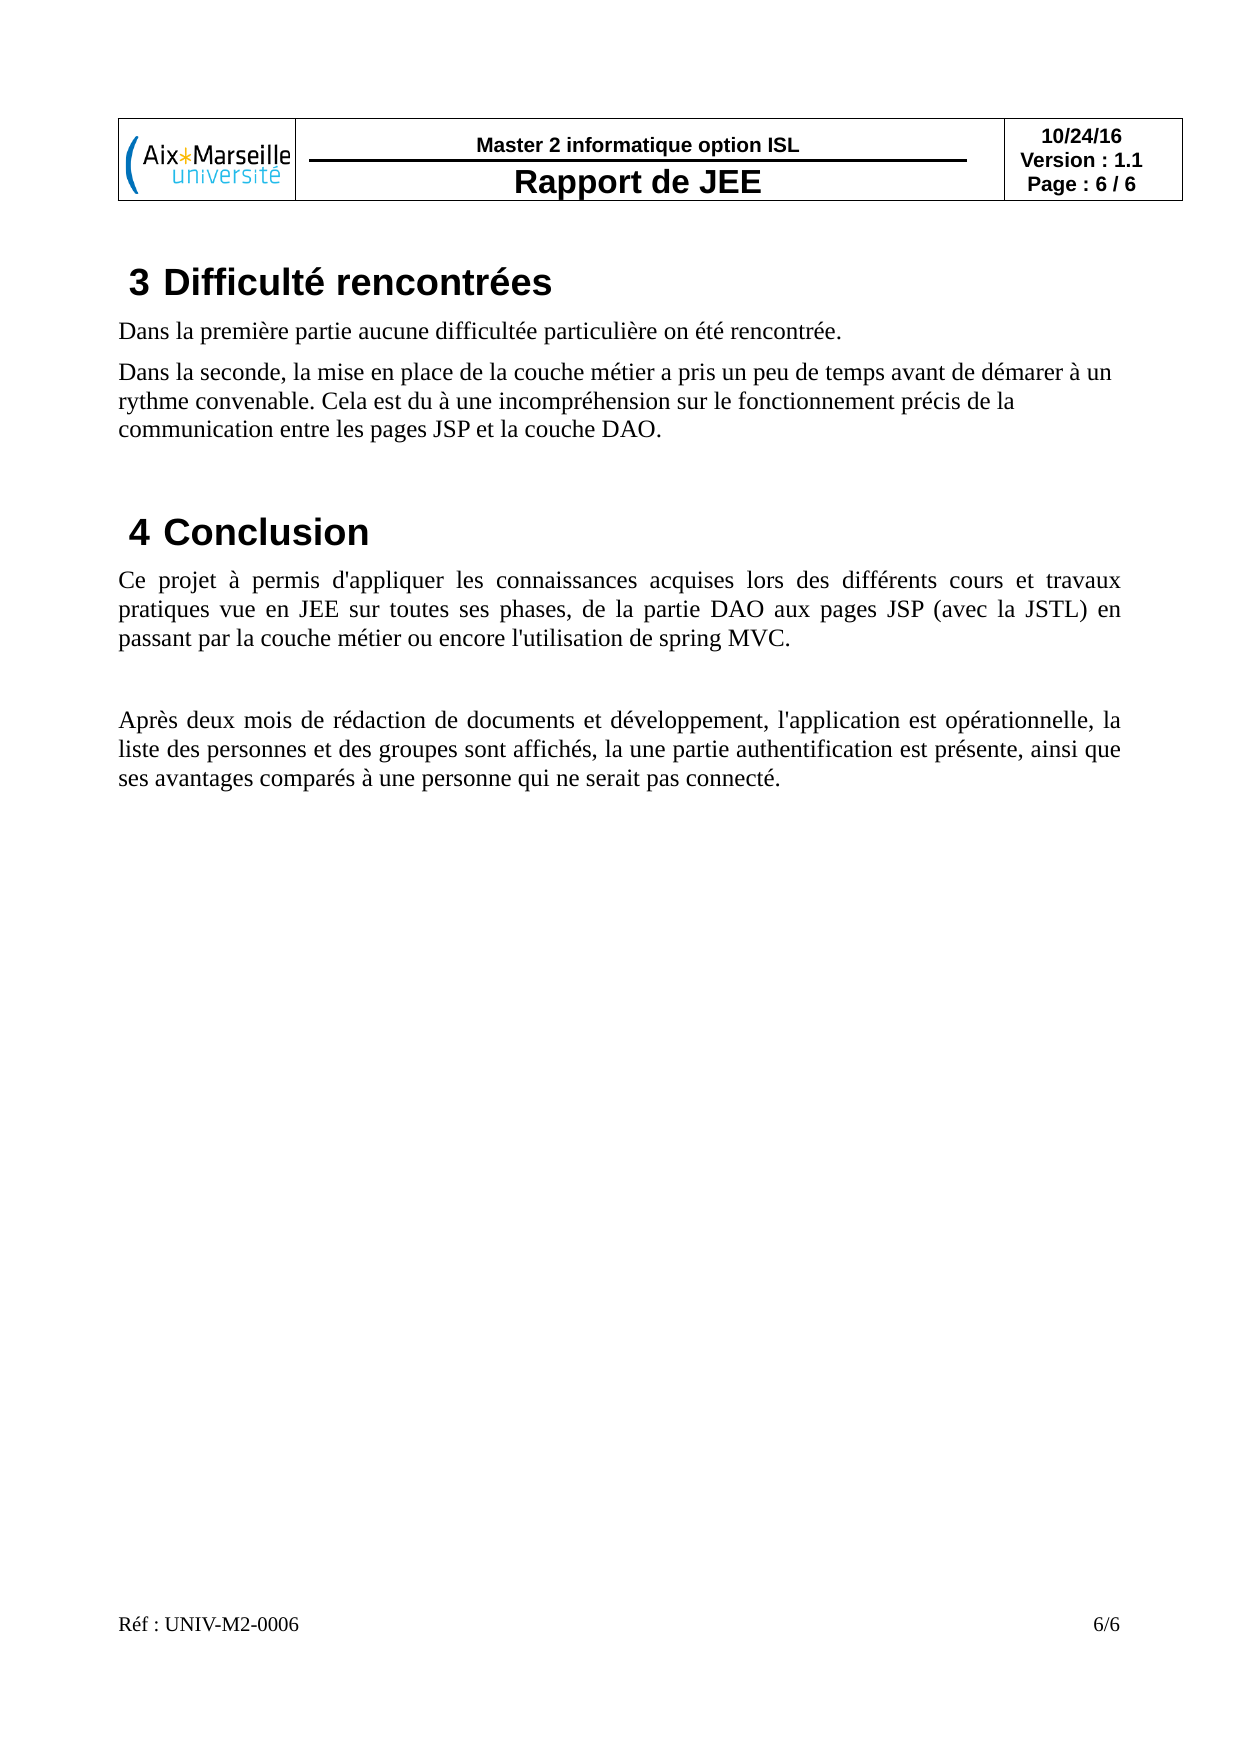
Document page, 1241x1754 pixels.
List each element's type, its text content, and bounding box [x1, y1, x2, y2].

text Ce projet à permis d'appliquer les connaissances acquises lors des différents cours et travaux pratiques vue en JEE sur toutes ses phases, de la partie DAO aux pages JSP (avec la JSTL) en passant par la couche métier ou encore l'utilisation de spring MVC. [118, 566, 1122, 652]
text Dans la première partie aucune difficultée particulière on été rencontrée. [118, 316, 1122, 344]
text Après deux mois de rédaction de documents et développement, l'application est opérationnelle, la liste des personnes et des groupes sont affichés, la une partie authentification est présente, ainsi que ses avantages comparés à une personne qui ne serait pas connecté. [118, 706, 1122, 792]
text Dans la seconde, la mise en place de la couche métier a pris un peu de temps avant de démarer à un rythme convenable. Cela est du à une incompréhension sur le fonctionnement précis de la communication entre les pages JSP et la couche DAO. [118, 357, 1122, 443]
subtitle Difficulté rencontrées [118, 259, 1122, 303]
subtitle Conclusion [118, 509, 1122, 553]
picture [125, 136, 290, 194]
